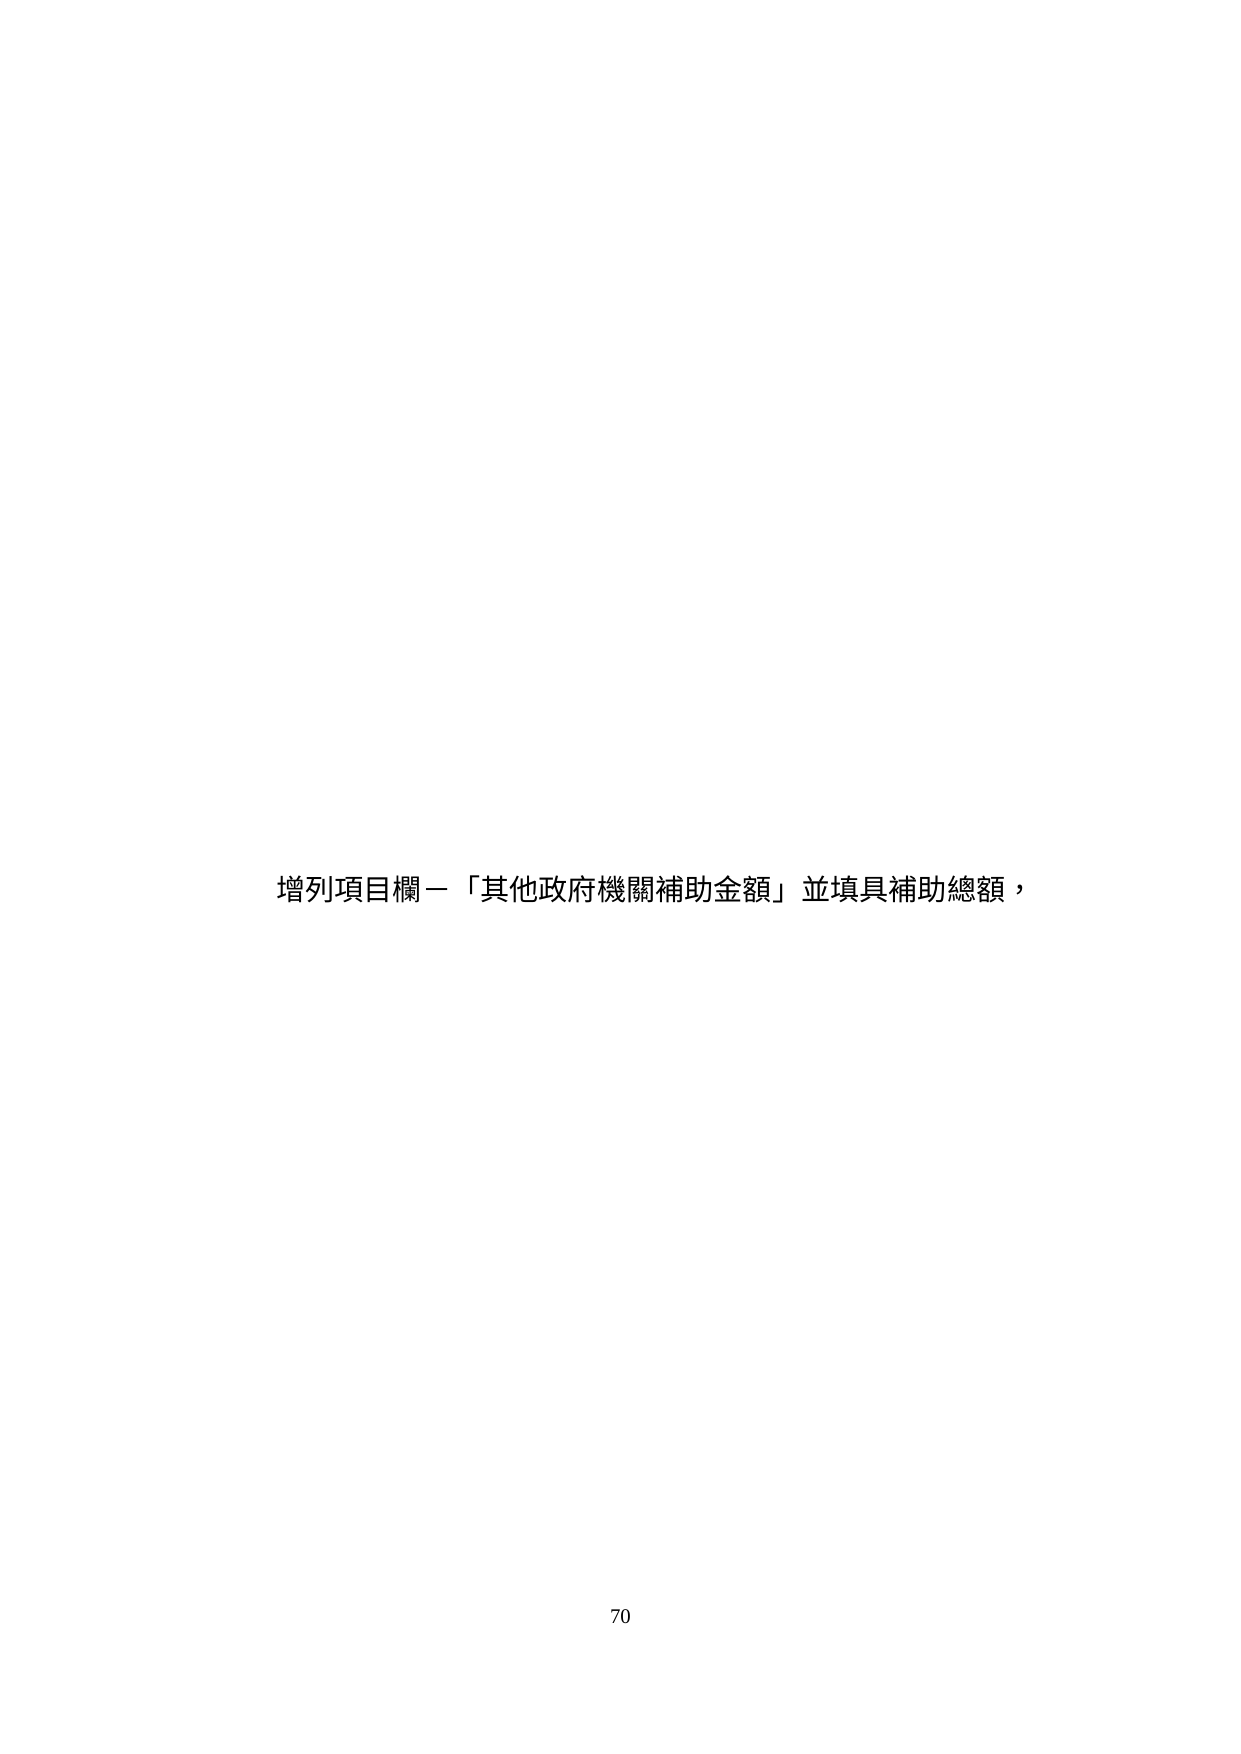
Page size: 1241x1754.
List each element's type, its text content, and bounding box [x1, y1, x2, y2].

text 增列項目欄－「其他政府機關補助金額」並填具補助總額， [232, 846, 1053, 908]
